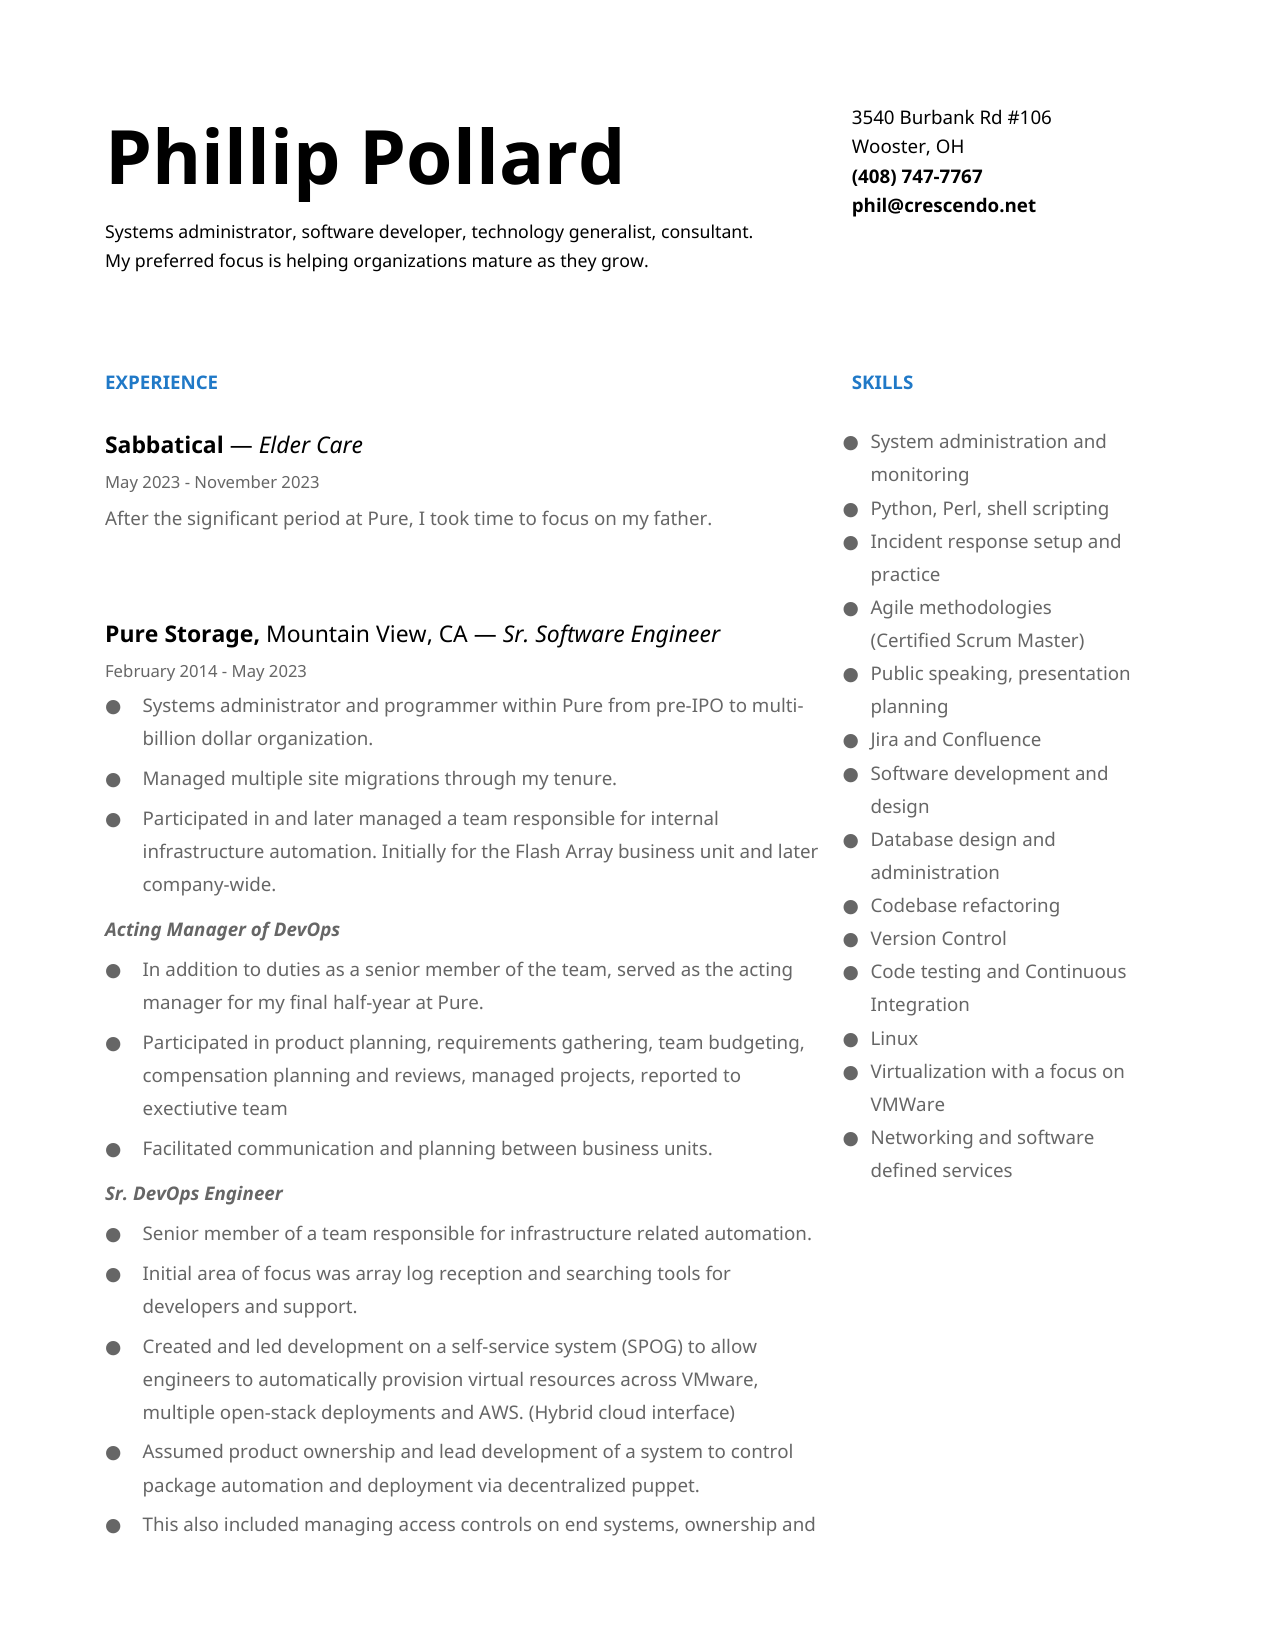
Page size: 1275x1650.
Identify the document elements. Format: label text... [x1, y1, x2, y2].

table_header 3540 Burbank Rd #106 Wooster, OH (408) 747-7767 phil@crescendo.net [837, 90, 1181, 292]
table_header Phillip Pollard Systems administrator, software developer, technology generalist, consultant. My preferred focus is helping organizations mature as they grow. [90, 90, 837, 292]
table_cell EXPERIENCE Sabbatical — Elder Care May 2023 - November 2023 After the significant period at Pure, I took time to focus on my father. Pure Storage, Mountain View, CA — Sr. Software Engineer February 2014 - May 2023 Systems administrator and programmer within Pure from pre-IPO to multi-billion dollar organization. Managed multiple site migrations through my tenure. Participated in and later managed a team responsible for internal infrastructure automation. Initially for the Flash Array business unit and later company-wide. Acting Manager of DevOps In addition to duties as a senior member of the team, served as the acting manager for my final half-year at Pure. Participated in product planning, requirements gathering, team budgeting, compensation planning and reviews, managed projects, reported to exectiutive team Facilitated communication and planning between business units. Sr. DevOps Engineer Senior member of a team responsible for infrastructure related automation. Initial area of focus was array log reception and searching tools for developers and support. Created and led development on a self-service system (SPOG) to allow engineers to automatically provision virtual resources across VMware, multiple open-stack deployments and AWS. (Hybrid cloud interface) Assumed product ownership and lead development of a system to control package automation and deployment via decentralized puppet. This also included managing access controls on end systems, ownership and [90, 292, 837, 1553]
table_cell SKILLS System administration and monitoring Python, Perl, shell scripting Incident response setup and practice Agile methodologies (Certified Scrum Master) Public speaking, presentation planning Jira and Confluence Software development and design Database design and administration Codebase refactoring Version Control Code testing and Continuous Integration Linux Virtualization with a focus on VMWare Networking and software defined services [837, 292, 1181, 1553]
